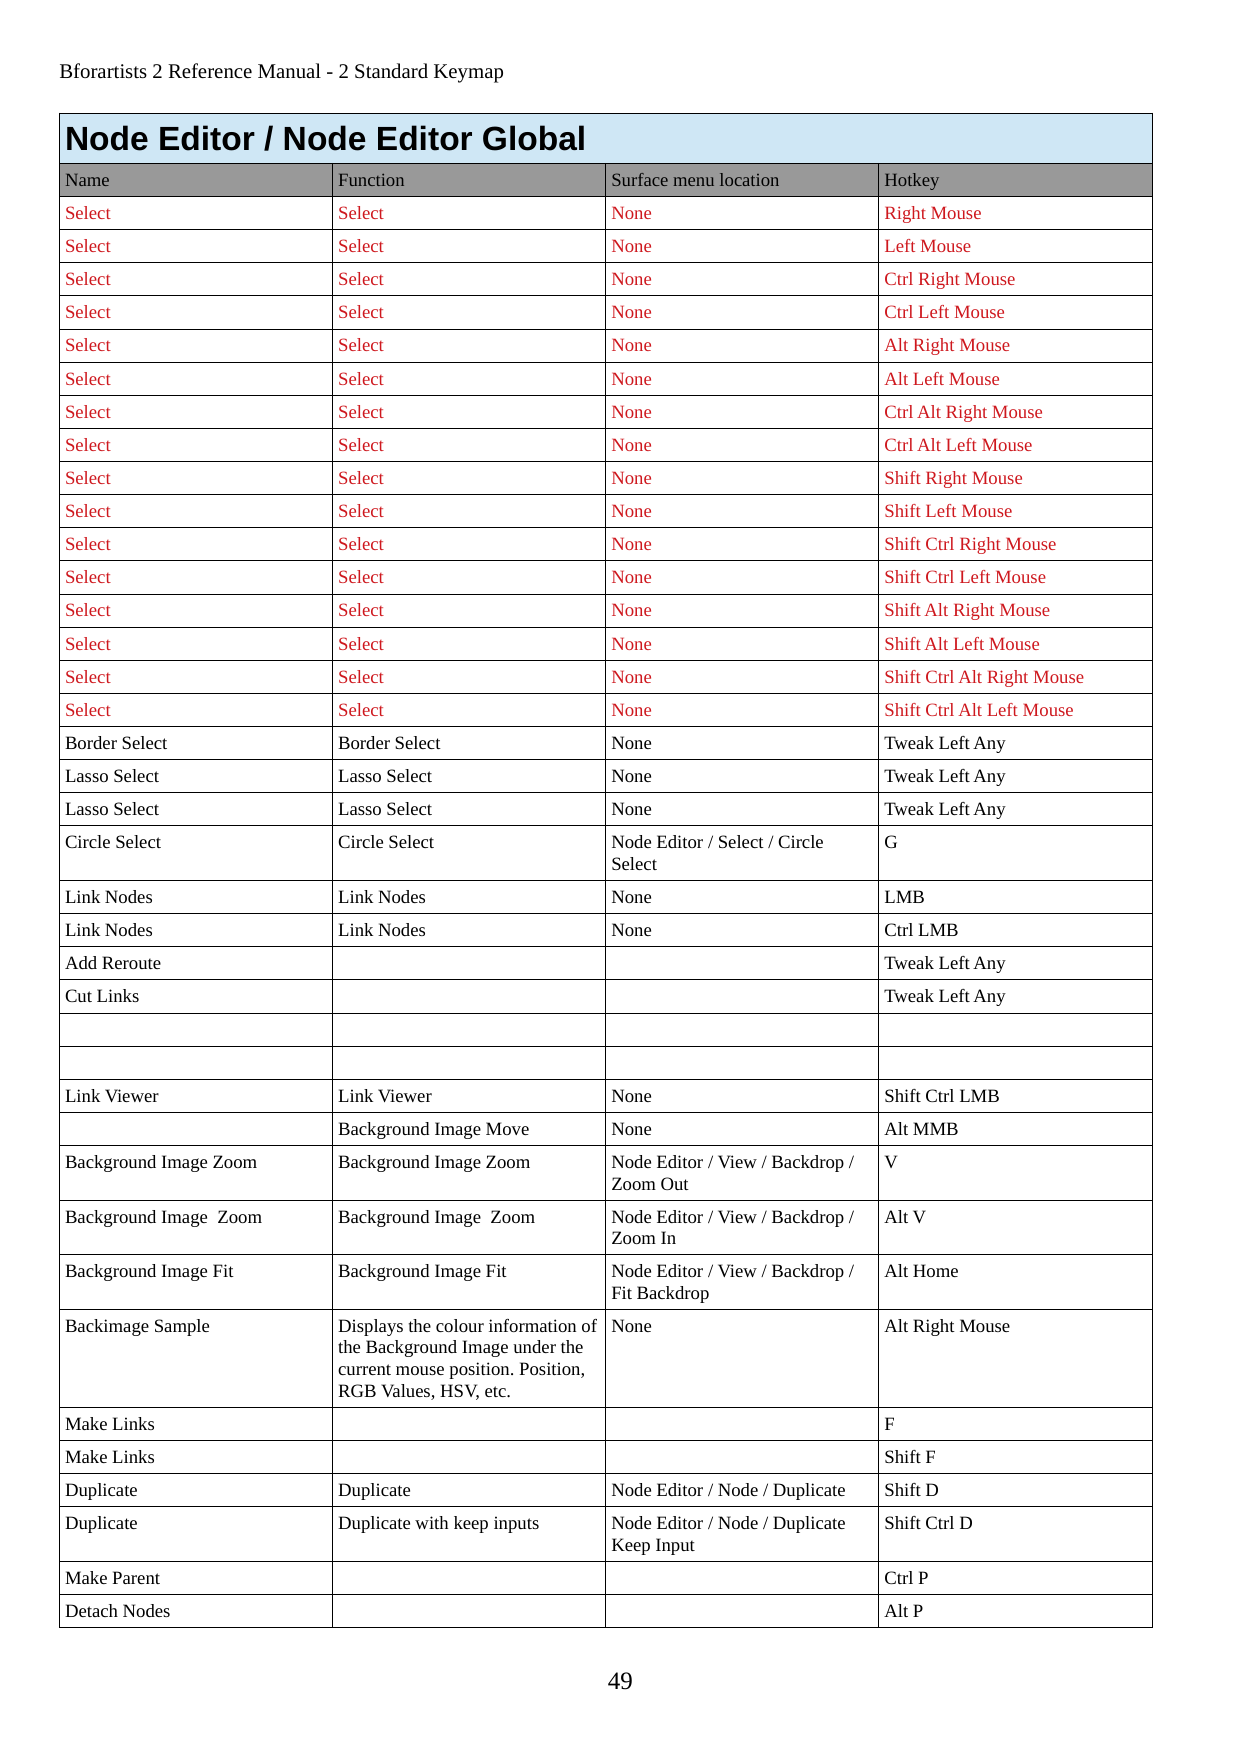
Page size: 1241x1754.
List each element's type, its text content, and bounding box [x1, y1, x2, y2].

table_cell Background Image Fit [60, 1255, 332, 1309]
table_cell Surface menu location [606, 164, 878, 196]
table_cell Tweak Left Any [879, 980, 1152, 1012]
table_cell Shift Left Mouse [879, 495, 1152, 527]
table_cell Duplicate [60, 1474, 332, 1506]
table_cell Ctrl Alt Left Mouse [879, 429, 1152, 461]
table_cell None [606, 429, 878, 461]
table_cell Backimage Sample [60, 1310, 332, 1407]
table_cell Node Editor / View / Backdrop / Zoom Out [606, 1146, 878, 1200]
table_cell Select [333, 462, 605, 494]
table_cell Make Parent [60, 1562, 332, 1594]
table_cell [879, 1014, 1152, 1046]
table_cell Lasso Select [333, 760, 605, 792]
table_cell Select [60, 363, 332, 395]
table_cell Left Mouse [879, 230, 1152, 262]
table_cell Duplicate [60, 1507, 332, 1561]
table_cell Shift F [879, 1441, 1152, 1473]
table_cell None [606, 263, 878, 295]
table_cell Shift Alt Left Mouse [879, 628, 1152, 660]
table_cell Alt Home [879, 1255, 1152, 1309]
table_cell [333, 980, 605, 1012]
table_cell Shift D [879, 1474, 1152, 1506]
table_cell Border Select [333, 727, 605, 759]
table_cell Ctrl Alt Right Mouse [879, 396, 1152, 428]
table_cell [60, 1014, 332, 1046]
table_cell Select [333, 694, 605, 726]
table_cell Shift Ctrl D [879, 1507, 1152, 1561]
table_cell Link Nodes [60, 881, 332, 913]
table_cell [333, 1595, 605, 1627]
table_cell Select [333, 495, 605, 527]
table_cell Alt V [879, 1201, 1152, 1254]
table_cell [606, 1408, 878, 1440]
table_cell Select [60, 561, 332, 593]
table_cell Background Image Fit [333, 1255, 605, 1309]
table_cell [333, 1562, 605, 1594]
table_cell Shift Ctrl Alt Left Mouse [879, 694, 1152, 726]
table_cell Link Nodes [60, 914, 332, 946]
table_cell Shift Ctrl Right Mouse [879, 528, 1152, 560]
table_cell Right Mouse [879, 197, 1152, 229]
table_cell [879, 1047, 1152, 1079]
table_cell Duplicate with keep inputs [333, 1507, 605, 1561]
table_cell Select [60, 396, 332, 428]
table_cell Alt Right Mouse [879, 330, 1152, 362]
table_cell Tweak Left Any [879, 727, 1152, 759]
table_cell Shift Right Mouse [879, 462, 1152, 494]
table_cell None [606, 363, 878, 395]
table_cell Select [60, 296, 332, 328]
table_cell Node Editor / Select / Circle Select [606, 826, 878, 880]
table_cell Link Viewer [60, 1080, 332, 1112]
table_cell None [606, 396, 878, 428]
table_cell None [606, 793, 878, 825]
table_cell Select [60, 595, 332, 627]
table_cell Background Image Zoom [333, 1201, 605, 1254]
table_cell Select [333, 628, 605, 660]
table_cell None [606, 760, 878, 792]
table_cell Shift Ctrl Alt Right Mouse [879, 661, 1152, 693]
table_cell Displays the colour information of the Background Image under the current mouse position. Position, RGB Values, HSV, etc. [333, 1310, 605, 1407]
table_cell Select [333, 429, 605, 461]
table_cell Ctrl Right Mouse [879, 263, 1152, 295]
table_cell None [606, 1310, 878, 1407]
table_cell Background Image Zoom [60, 1201, 332, 1254]
table_cell Make Links [60, 1408, 332, 1440]
table_cell G [879, 826, 1152, 880]
table_cell [606, 1595, 878, 1627]
table_cell Ctrl Left Mouse [879, 296, 1152, 328]
table_cell [606, 1014, 878, 1046]
table_cell [333, 1014, 605, 1046]
table_cell None [606, 661, 878, 693]
table_cell Alt MMB [879, 1113, 1152, 1145]
table_cell Alt Left Mouse [879, 363, 1152, 395]
table_cell [606, 1047, 878, 1079]
table_cell Node Editor / View / Backdrop / Zoom In [606, 1201, 878, 1254]
table_cell Background Image Zoom [60, 1146, 332, 1200]
table_cell Lasso Select [333, 793, 605, 825]
table_cell Select [60, 330, 332, 362]
table_cell Link Nodes [333, 881, 605, 913]
table_cell Select [333, 263, 605, 295]
table_cell None [606, 528, 878, 560]
table_cell None [606, 462, 878, 494]
table_cell Select [60, 694, 332, 726]
table_cell Select [333, 296, 605, 328]
table_cell Select [333, 595, 605, 627]
table_cell None [606, 296, 878, 328]
table_cell None [606, 1113, 878, 1145]
table_cell Select [60, 495, 332, 527]
table_cell Select [60, 230, 332, 262]
table_cell Ctrl P [879, 1562, 1152, 1594]
table_cell Make Links [60, 1441, 332, 1473]
table_cell Tweak Left Any [879, 947, 1152, 979]
table_cell Select [333, 197, 605, 229]
table_cell None [606, 230, 878, 262]
table_cell None [606, 694, 878, 726]
table_cell Duplicate [333, 1474, 605, 1506]
table_cell Select [333, 396, 605, 428]
table_cell Select [60, 429, 332, 461]
table_cell Select [60, 628, 332, 660]
table_cell Select [333, 330, 605, 362]
table_cell None [606, 881, 878, 913]
table_cell Cut Links [60, 980, 332, 1012]
table_cell Alt P [879, 1595, 1152, 1627]
table_cell [606, 947, 878, 979]
table_cell Select [60, 661, 332, 693]
table_cell Shift Ctrl Left Mouse [879, 561, 1152, 593]
table_header Node Editor / Node Editor Global [60, 114, 1152, 163]
table_cell None [606, 727, 878, 759]
table_cell Node Editor / Node / Duplicate Keep Input [606, 1507, 878, 1561]
table_cell Tweak Left Any [879, 793, 1152, 825]
table_cell Background Image Zoom [333, 1146, 605, 1200]
table_cell Circle Select [60, 826, 332, 880]
table_cell Select [333, 230, 605, 262]
table_cell Node Editor / Node / Duplicate [606, 1474, 878, 1506]
table_cell Lasso Select [60, 793, 332, 825]
table_cell [333, 1047, 605, 1079]
table_cell Tweak Left Any [879, 760, 1152, 792]
table_cell Alt Right Mouse [879, 1310, 1152, 1407]
table_cell None [606, 595, 878, 627]
table_cell None [606, 1080, 878, 1112]
table_cell Select [60, 263, 332, 295]
table_cell Select [60, 197, 332, 229]
table_cell Node Editor / View / Backdrop / Fit Backdrop [606, 1255, 878, 1309]
table_cell F [879, 1408, 1152, 1440]
table_cell Name [60, 164, 332, 196]
table_cell Select [60, 528, 332, 560]
table_cell Circle Select [333, 826, 605, 880]
table_cell None [606, 628, 878, 660]
table_cell [333, 1408, 605, 1440]
table_cell Detach Nodes [60, 1595, 332, 1627]
table_cell Select [333, 528, 605, 560]
table_cell Hotkey [879, 164, 1152, 196]
table_cell Shift Ctrl LMB [879, 1080, 1152, 1112]
table_cell None [606, 330, 878, 362]
table_cell [606, 980, 878, 1012]
table_cell None [606, 197, 878, 229]
table_cell Background Image Move [333, 1113, 605, 1145]
table_cell None [606, 561, 878, 593]
table_cell [333, 1441, 605, 1473]
table_cell Add Reroute [60, 947, 332, 979]
table_cell Link Nodes [333, 914, 605, 946]
table_cell Select [333, 363, 605, 395]
table_cell Function [333, 164, 605, 196]
table_cell LMB [879, 881, 1152, 913]
table_cell Shift Alt Right Mouse [879, 595, 1152, 627]
table_cell [333, 947, 605, 979]
table_cell None [606, 495, 878, 527]
table_cell [606, 1441, 878, 1473]
table_cell Select [333, 661, 605, 693]
table_cell Select [333, 561, 605, 593]
table_cell V [879, 1146, 1152, 1200]
table_cell None [606, 914, 878, 946]
table_cell [606, 1562, 878, 1594]
table_cell Select [60, 462, 332, 494]
table_cell [60, 1113, 332, 1145]
table_cell Ctrl LMB [879, 914, 1152, 946]
table_cell Border Select [60, 727, 332, 759]
table_cell Lasso Select [60, 760, 332, 792]
table_cell Link Viewer [333, 1080, 605, 1112]
table_cell [60, 1047, 332, 1079]
